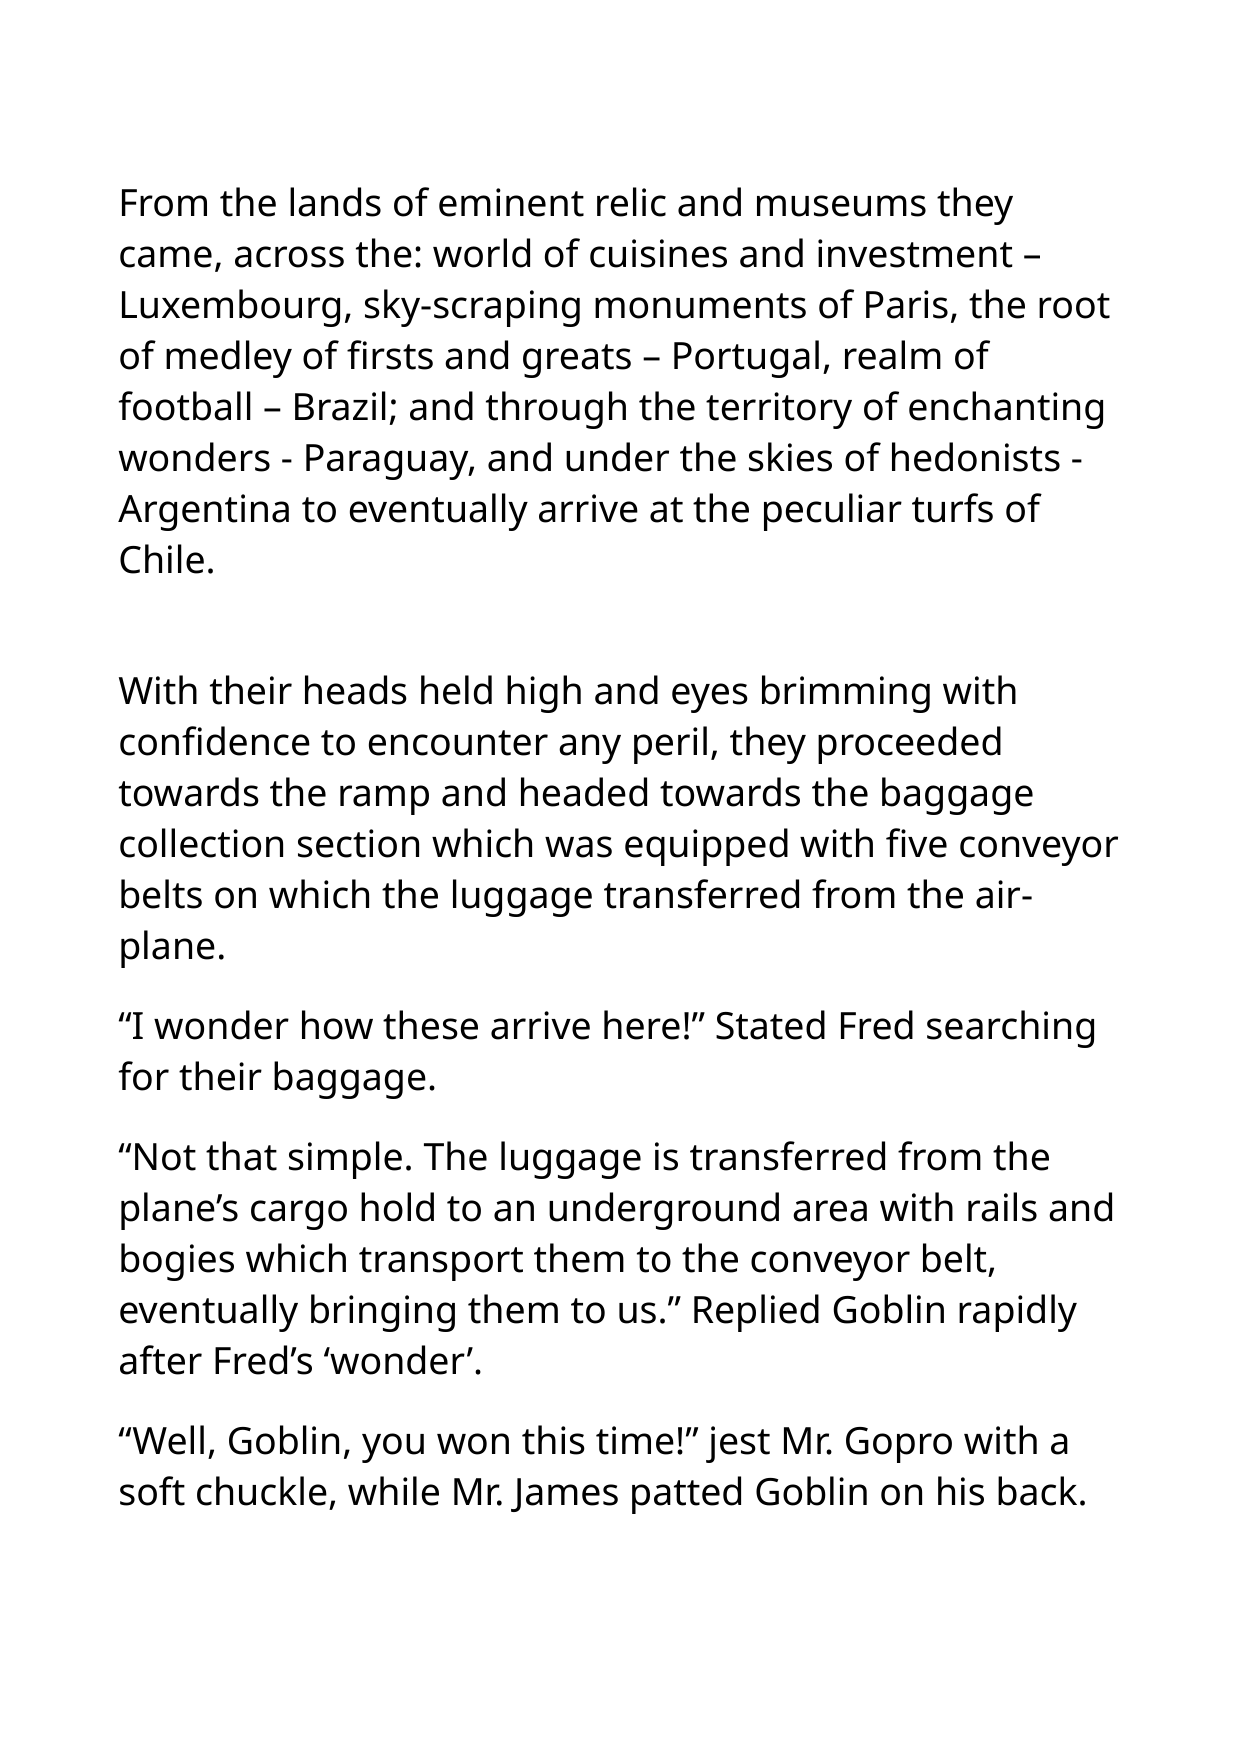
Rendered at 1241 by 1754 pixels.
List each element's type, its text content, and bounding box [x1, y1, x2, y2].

text “I wonder how these arrive here!” Stated Fred searching for their baggage. [118, 999, 1122, 1102]
text “Not that simple. The luggage is transferred from the plane’s cargo hold to an underground area with rails and bogies which transport them to the conveyor belt, eventually bringing them to us.” Replied Goblin rapidly after Fred’s ‘wonder’. [118, 1130, 1122, 1386]
text With their heads held high and eyes brimming with confidence to encounter any peril, they proceeded towards the ramp and headed towards the baggage collection section which was equipped with five conveyor belts on which the luggage transferred from the air-plane. [118, 664, 1122, 971]
text “Well, Goblin, you won this time!” jest Mr. Gopro with a soft chuckle, while Mr. James patted Goblin on his back. [118, 1414, 1122, 1516]
text From the lands of eminent relic and museums they came, across the: world of cuisines and investment – Luxembourg, sky-scraping monuments of Paris, the root of medley of firsts and greats – Portugal, realm of football – Brazil; and through the territory of enchanting wonders - Paraguay, and under the skies of hedonists -Argentina to eventually arrive at the peculiar turfs of Chile. [118, 176, 1122, 585]
